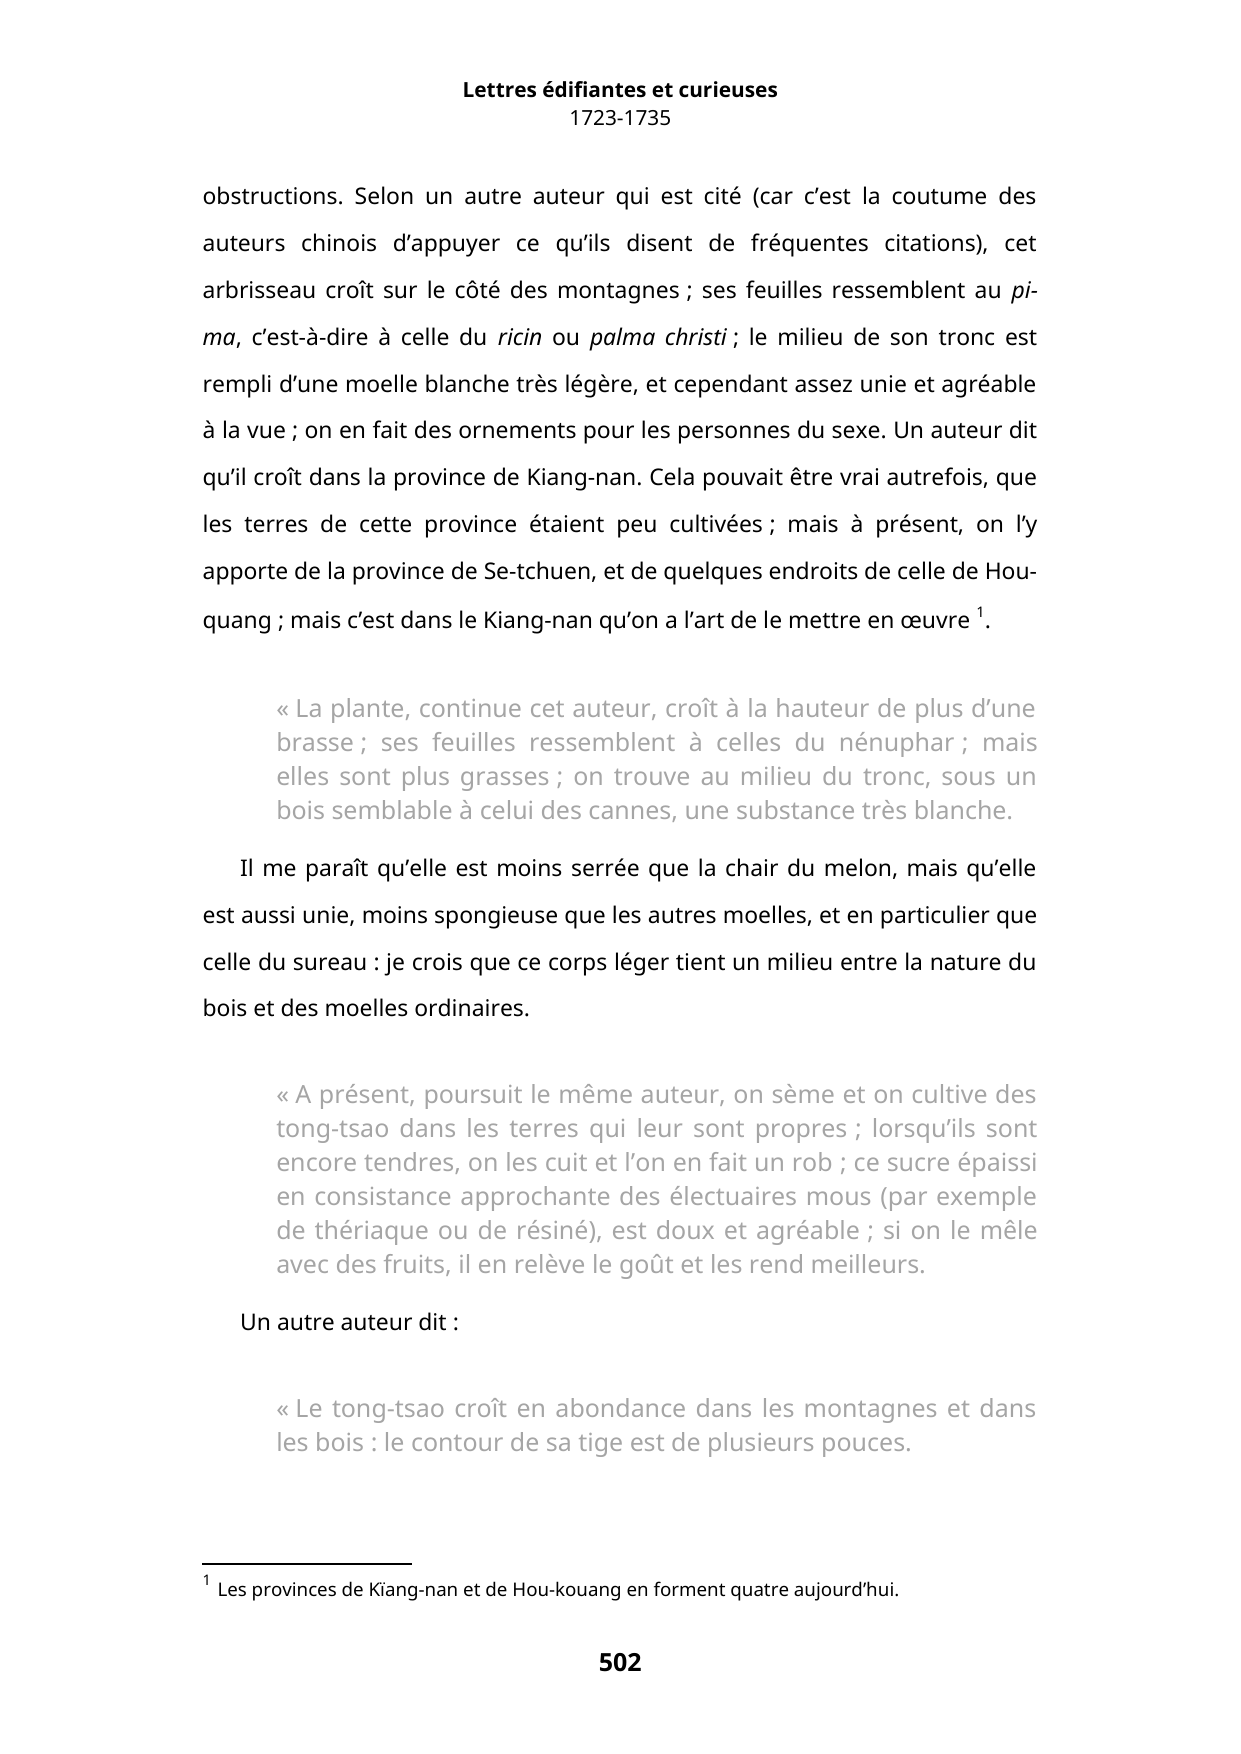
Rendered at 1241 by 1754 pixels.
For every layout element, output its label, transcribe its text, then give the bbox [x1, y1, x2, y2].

text Un autre auteur dit : [202, 1306, 1038, 1337]
text « A présent, poursuit le même auteur, on sème et on cultive des tong-tsao dans les terres qui leur sont propres ; lorsqu’ils sont encore tendres, on les cuit et l’on en fait un rob ; ce sucre épaissi en consistance approchante des électuaires mous (par exemple de thériaque ou de résiné), est doux et agréable ; si on le mêle avec des fruits, il en relève le goût et les rend meilleurs. [276, 1077, 1038, 1281]
text Les provinces de Kïang-nan et de Hou-kouang en forment quatre aujourd’hui. [202, 1570, 1038, 1604]
text obstructions. Selon un autre auteur qui est cité (car c’est la coutume des auteurs chinois d’appuyer ce qu’ils disent de fréquentes citations), cet arbrisseau croît sur le côté des montagnes ; ses feuilles ressemblent au pi-ma, c’est-à-dire à celle du ricin ou palma christi ; le milieu de son tronc est rempli d’une moelle blanche très légère, et cependant assez unie et agréable à la vue ; on en fait des ornements pour les personnes du sexe. Un auteur dit qu’il croît dans la province de Kiang-nan. Cela pouvait être vrai autrefois, que les terres de cette province étaient peu cultivées ; mais à présent, on l’y apporte de la province de Se-tchuen, et de quelques endroits de celle de Hou-quang ; mais c’est dans le Kiang-nan qu’on a l’art de le mettre en œuvre . [202, 180, 1038, 636]
text « La plante, continue cet auteur, croît à la hauteur de plus d’une brasse ; ses feuilles ressemblent à celles du nénuphar ; mais elles sont plus grasses ; on trouve au milieu du tronc, sous un bois semblable à celui des cannes, une substance très blanche. [276, 690, 1038, 827]
text Il me paraît qu’elle est moins serrée que la chair du melon, mais qu’elle est aussi unie, moins spongieuse que les autres moelles, et en particulier que celle du sureau : je crois que ce corps léger tient un milieu entre la nature du bois et des moelles ordinaires. [202, 852, 1038, 1023]
text « Le tong-tsao croît en abondance dans les montagnes et dans les bois : le contour de sa tige est de plusieurs pouces. [276, 1390, 1038, 1458]
